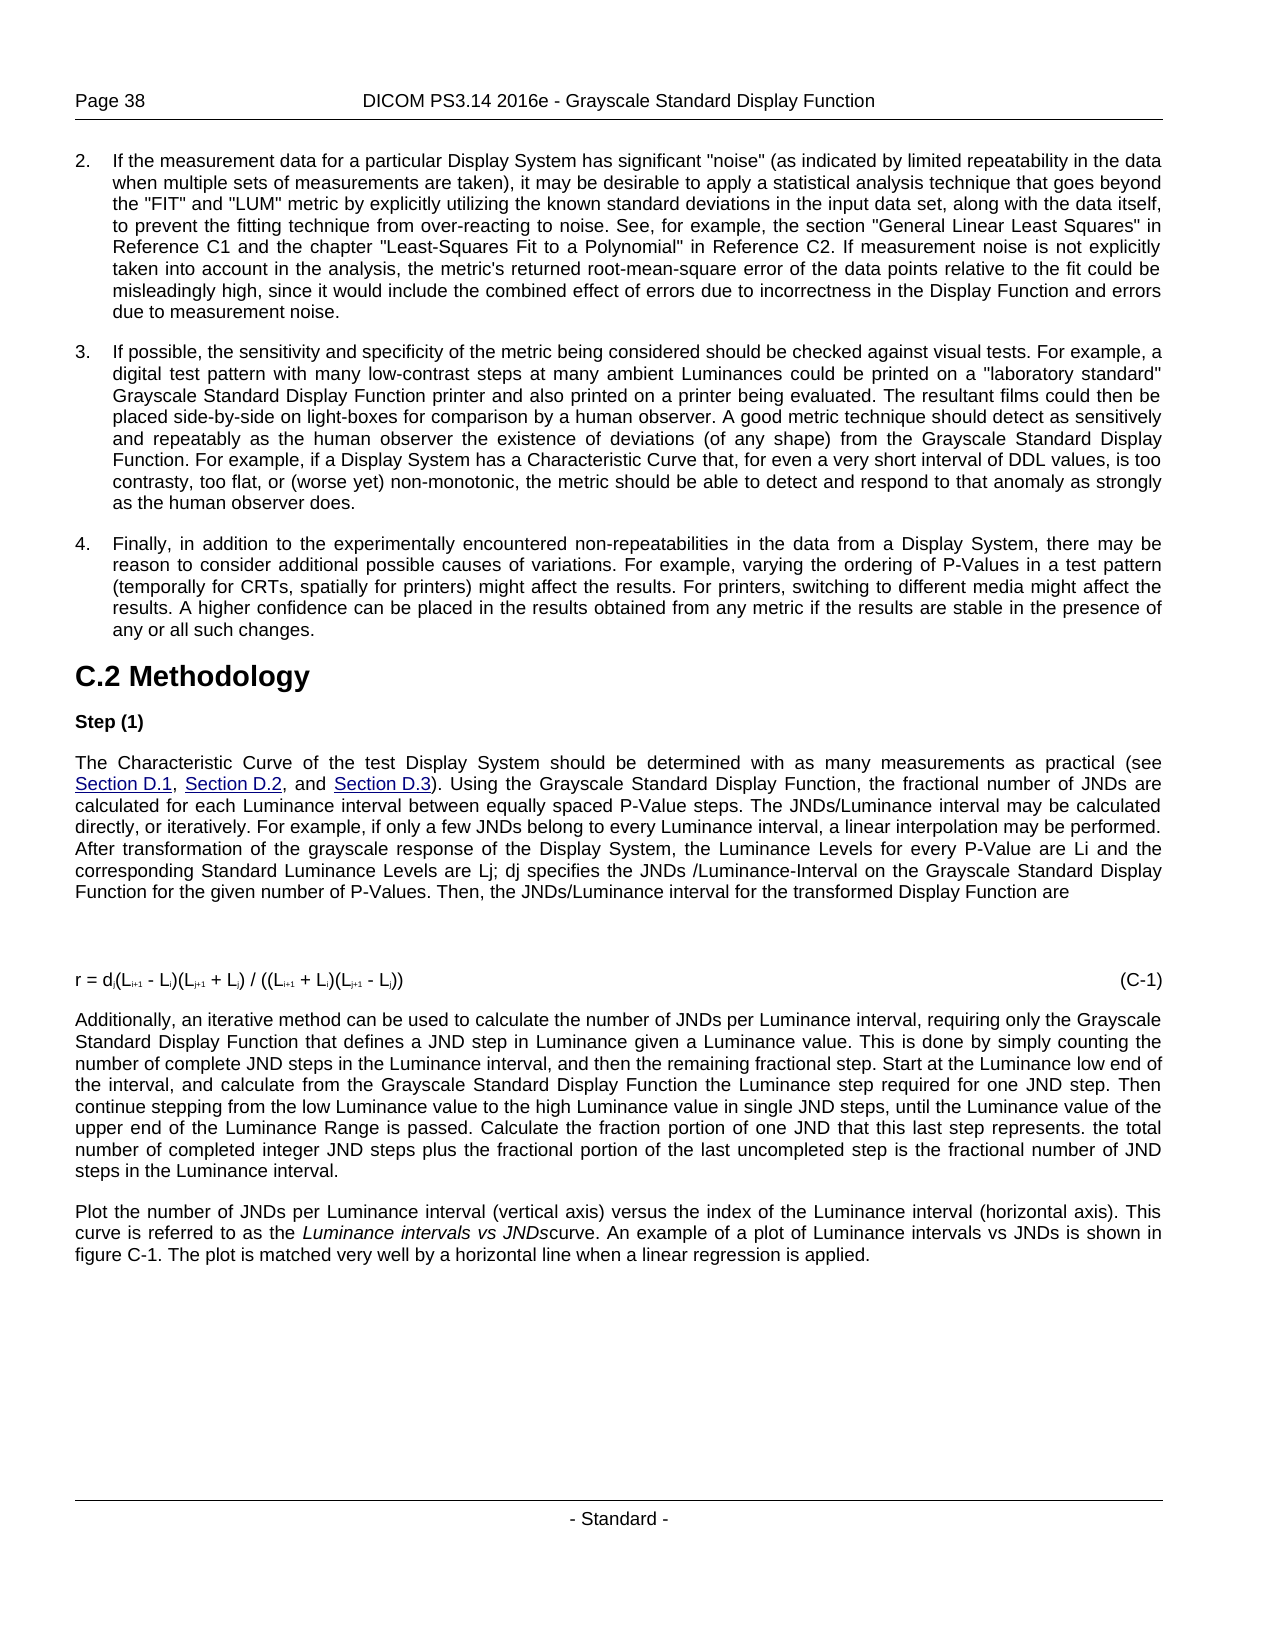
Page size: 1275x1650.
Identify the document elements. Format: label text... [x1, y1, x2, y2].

text Plot the number of JNDs per Luminance interval (vertical axis) versus the index of the Luminance interval (horizontal axis). This curve is referred to as the Luminance intervals vs JNDscurve. An example of a plot of Luminance intervals vs JNDs is shown in figure C-1. The plot is matched very well by a horizontal line when a linear regression is applied. [75, 1200, 1162, 1265]
text C.2 Methodology [75, 659, 1162, 693]
list If the measurement data for a particular Display System has significant "noise" (as indicated by limited repeatability in the data when multiple sets of measurements are taken), it may be desirable to apply a statistical analysis technique that goes beyond the "FIT" and "LUM" metric by explicitly utilizing the known standard deviations in the input data set, along with the data itself, to prevent the fitting technique from over-reacting to noise. See, for example, the section "General Linear Least Squares" in Reference C1 and the chapter "Least-Squares Fit to a Polynomial" in Reference C2. If measurement noise is not explicitly taken into account in the analysis, the metric's returned root-mean-square error of the data points relative to the fit could be misleadingly high, since it would include the combined effect of errors due to incorrectness in the Display Function and errors due to measurement noise. [75, 150, 1162, 322]
list If possible, the sensitivity and specificity of the metric being considered should be checked against visual tests. For example, a digital test pattern with many low-contrast steps at many ambient Luminances could be printed on a "laboratory standard" Grayscale Standard Display Function printer and also printed on a printer being evaluated. The resultant films could then be placed side-by-side on light-boxes for comparison by a human observer. A good metric technique should detect as sensitively and repeatably as the human observer the existence of deviations (of any shape) from the Grayscale Standard Display Function. For example, if a Display System has a Characteristic Curve that, for even a very short interval of DDL values, is too contrasty, too flat, or (worse yet) non-monotonic, the metric should be able to detect and respond to that anomaly as strongly as the human observer does. [75, 341, 1162, 514]
table_header r = dj(Li+1 - Li)(Lj+1 + Lj) / ((Li+1 + Li)(Lj+1 - Lj)) [75, 969, 1094, 990]
text Step (1) [75, 711, 1162, 733]
text Additionally, an iterative method can be used to calculate the number of JNDs per Luminance interval, requiring only the Grayscale Standard Display Function that defines a JND step in Luminance given a Luminance value. This is done by simply counting the number of complete JND steps in the Luminance interval, and then the remaining fractional step. Start at the Luminance low end of the interval, and calculate from the Grayscale Standard Display Function the Luminance step required for one JND step. Then continue stepping from the low Luminance value to the high Luminance value in single JND steps, until the Luminance value of the upper end of the Luminance Range is passed. Calculate the fraction portion of one JND that this last step represents. the total number of completed integer JND steps plus the fractional portion of the last uncompleted step is the fractional number of JND steps in the Luminance interval. [75, 1009, 1162, 1182]
text The Characteristic Curve of the test Display System should be determined with as many measurements as practical (see Section D.1, Section D.2, and Section D.3). Using the Grayscale Standard Display Function, the fractional number of JNDs are calculated for each Luminance interval between equally spaced P-Value steps. The JNDs/Luminance interval may be calculated directly, or iteratively. For example, if only a few JNDs belong to every Luminance interval, a linear interpolation may be performed. After transformation of the grayscale response of the Display System, the Luminance Levels for every P-Value are Li and the corresponding Standard Luminance Levels are Lj; dj specifies the JNDs /Luminance-Interval on the Grayscale Standard Display Function for the given number of P-Values. Then, the JNDs/Luminance interval for the transformed Display Function are [75, 752, 1162, 903]
list Finally, in addition to the experimentally encountered non-repeatabilities in the data from a Display System, there may be reason to consider additional possible causes of variations. For example, varying the ordering of P-Values in a test pattern (temporally for CRTs, spatially for printers) might affect the results. For printers, switching to different media might affect the results. A higher confidence can be placed in the results obtained from any metric if the results are stable in the presence of any or all such changes. [75, 532, 1162, 640]
table_header (C-1) [1095, 969, 1162, 990]
